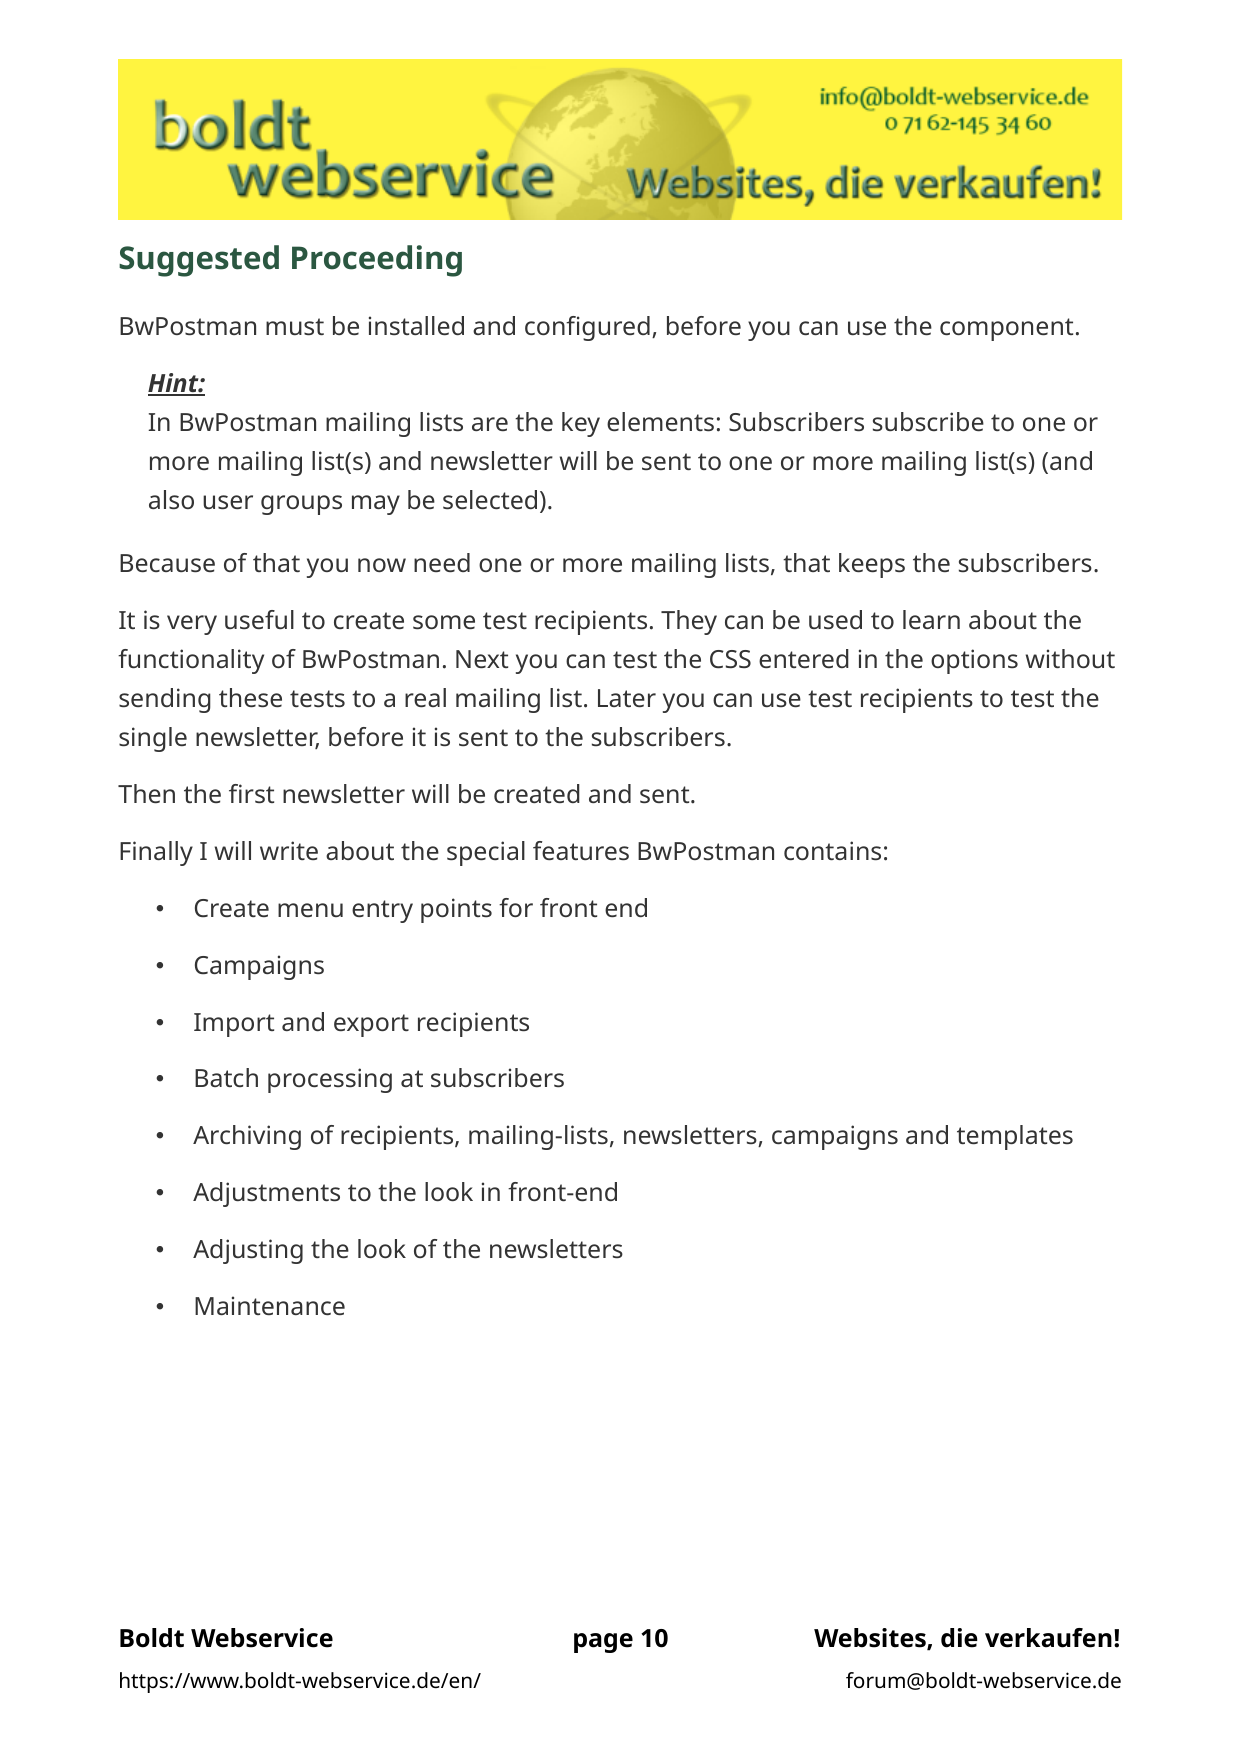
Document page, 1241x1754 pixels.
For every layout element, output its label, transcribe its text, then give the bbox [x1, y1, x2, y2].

text It is very useful to create some test recipients. They can be used to learn about the functionality of BwPostman. Next you can test the CSS entered in the options without sending these tests to a real mailing list. Later you can use test recipients to test the single newsletter, before it is sent to the subscribers. [118, 602, 1122, 754]
list Archiving of recipients, mailing-lists, newsletters, campaigns and templates [156, 1118, 1122, 1152]
picture [118, 59, 1123, 220]
subtitle Suggested Proceeding [118, 236, 1122, 279]
text Because of that you now need one or more mailing lists, that keeps the subscribers. [118, 546, 1122, 579]
list Create menu entry points for front end [156, 891, 1122, 924]
list Maintenance [156, 1289, 1122, 1323]
text Finally I will write about the special features BwPostman contains: [118, 834, 1122, 868]
list Campaigns [156, 947, 1122, 981]
text BwPostman must be installed and configured, before you can use the component. [118, 308, 1122, 342]
text Hint: In BwPostman mailing lists are the key elements: Subscribers subscribe to one or more mailing list(s) and newsletter will be sent to one or more mailing list(s) (and also user groups may be selected). [148, 365, 1122, 517]
text Then the first newsletter will be created and sent. [118, 777, 1122, 811]
list Import and export recipients [156, 1004, 1122, 1038]
list Batch processing at subscribers [156, 1061, 1122, 1095]
list Adjusting the look of the newsletters [156, 1232, 1122, 1266]
list Adjustments to the look in front-end [156, 1175, 1122, 1209]
